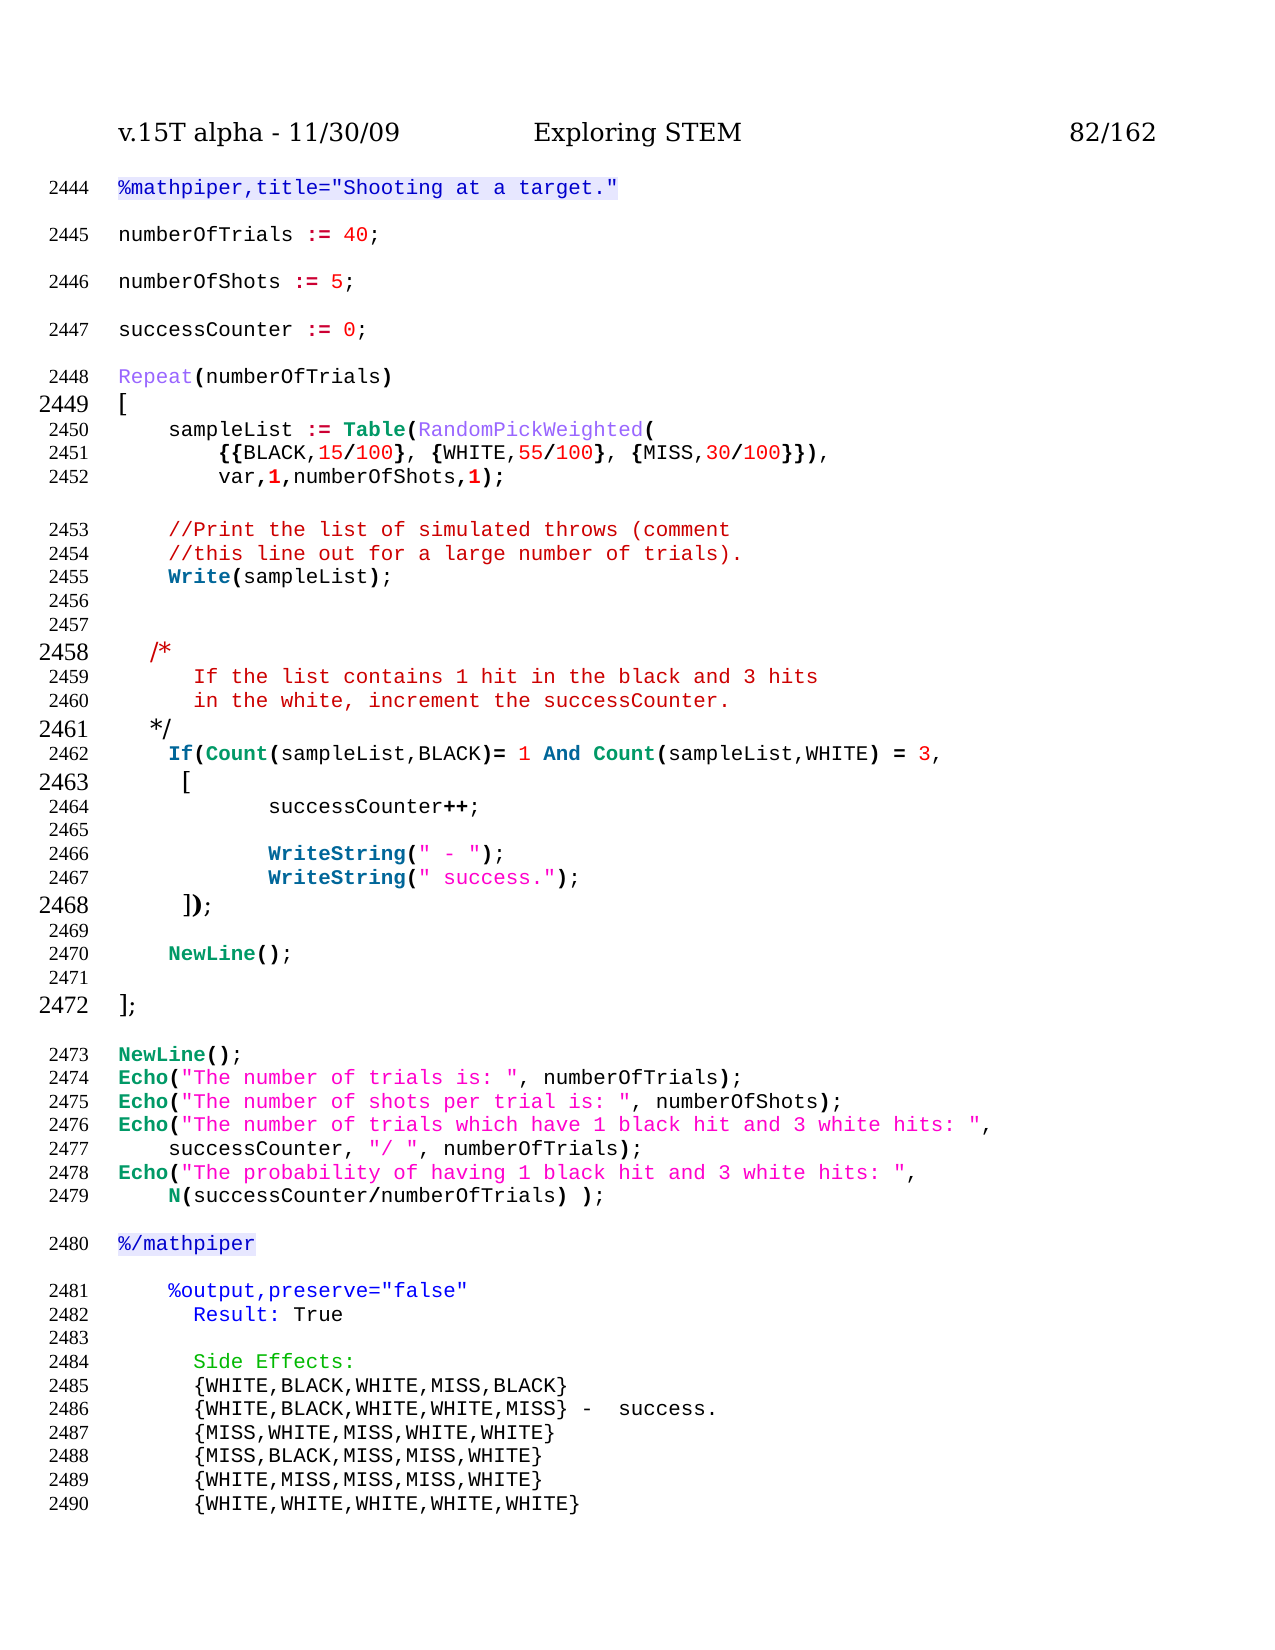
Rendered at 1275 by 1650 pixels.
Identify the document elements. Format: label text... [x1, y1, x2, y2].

text {MISS,WHITE,MISS,WHITE,WHITE} [118, 1422, 1157, 1446]
text Side Effects: [118, 1351, 1157, 1374]
text ]); [118, 890, 1157, 920]
text {{BLACK,15/100}, {WHITE,55/100}, {MISS,30/100}}), [118, 442, 1157, 466]
text successCounter := 0; [118, 319, 1157, 342]
text {WHITE,MISS,MISS,MISS,WHITE} [118, 1469, 1157, 1493]
text NewLine(); [118, 943, 1157, 967]
text Result: True [118, 1304, 1157, 1327]
text */ [118, 714, 1157, 743]
text numberOfShots := 5; [118, 271, 1157, 295]
text NewLine(); [118, 1043, 1157, 1067]
text WriteString(" - "); [118, 843, 1157, 867]
text {WHITE,BLACK,WHITE,MISS,BLACK} [118, 1374, 1157, 1398]
text Echo("The number of shots per trial is: ", numberOfShots); [118, 1091, 1157, 1114]
text {WHITE,BLACK,WHITE,WHITE,MISS} - success. [118, 1398, 1157, 1422]
text successCounter, "/ ", numberOfTrials); [118, 1138, 1157, 1162]
text [ [118, 767, 1157, 796]
text ]; [118, 991, 1157, 1020]
text %mathpiper,title="Shooting at a target." [118, 177, 1157, 200]
text Echo("The number of trials which have 1 black hit and 3 white hits: ", [118, 1114, 1157, 1138]
text %output,preserve="false" [118, 1280, 1157, 1304]
text sampleList := Table(RandomPickWeighted( [118, 419, 1157, 442]
text %/mathpiper [118, 1233, 1157, 1256]
text //this line out for a large number of trials). [118, 543, 1157, 566]
text {WHITE,WHITE,WHITE,WHITE,WHITE} [118, 1493, 1157, 1516]
text Echo("The probability of having 1 black hit and 3 white hits: ", [118, 1162, 1157, 1185]
text Echo("The number of trials is: ", numberOfTrials); [118, 1067, 1157, 1091]
text If the list contains 1 hit in the black and 3 hits [118, 667, 1157, 690]
text /* [118, 637, 1157, 667]
text N(successCounter/numberOfTrials) ); [118, 1185, 1157, 1209]
text [ [118, 389, 1157, 419]
text //Print the list of simulated throws (comment [118, 519, 1157, 543]
text var,1,numberOfShots,1); [118, 466, 1157, 490]
text If(Count(sampleList,BLACK)= 1 And Count(sampleList,WHITE) = 3, [118, 743, 1157, 767]
text Repeat(numberOfTrials) [118, 366, 1157, 389]
text in the white, increment the successCounter. [118, 690, 1157, 714]
text Write(sampleList); [118, 566, 1157, 590]
text numberOfTrials := 40; [118, 224, 1157, 248]
text successCounter++; [118, 796, 1157, 819]
text {MISS,BLACK,MISS,MISS,WHITE} [118, 1446, 1157, 1469]
text WriteString(" success."); [118, 867, 1157, 890]
